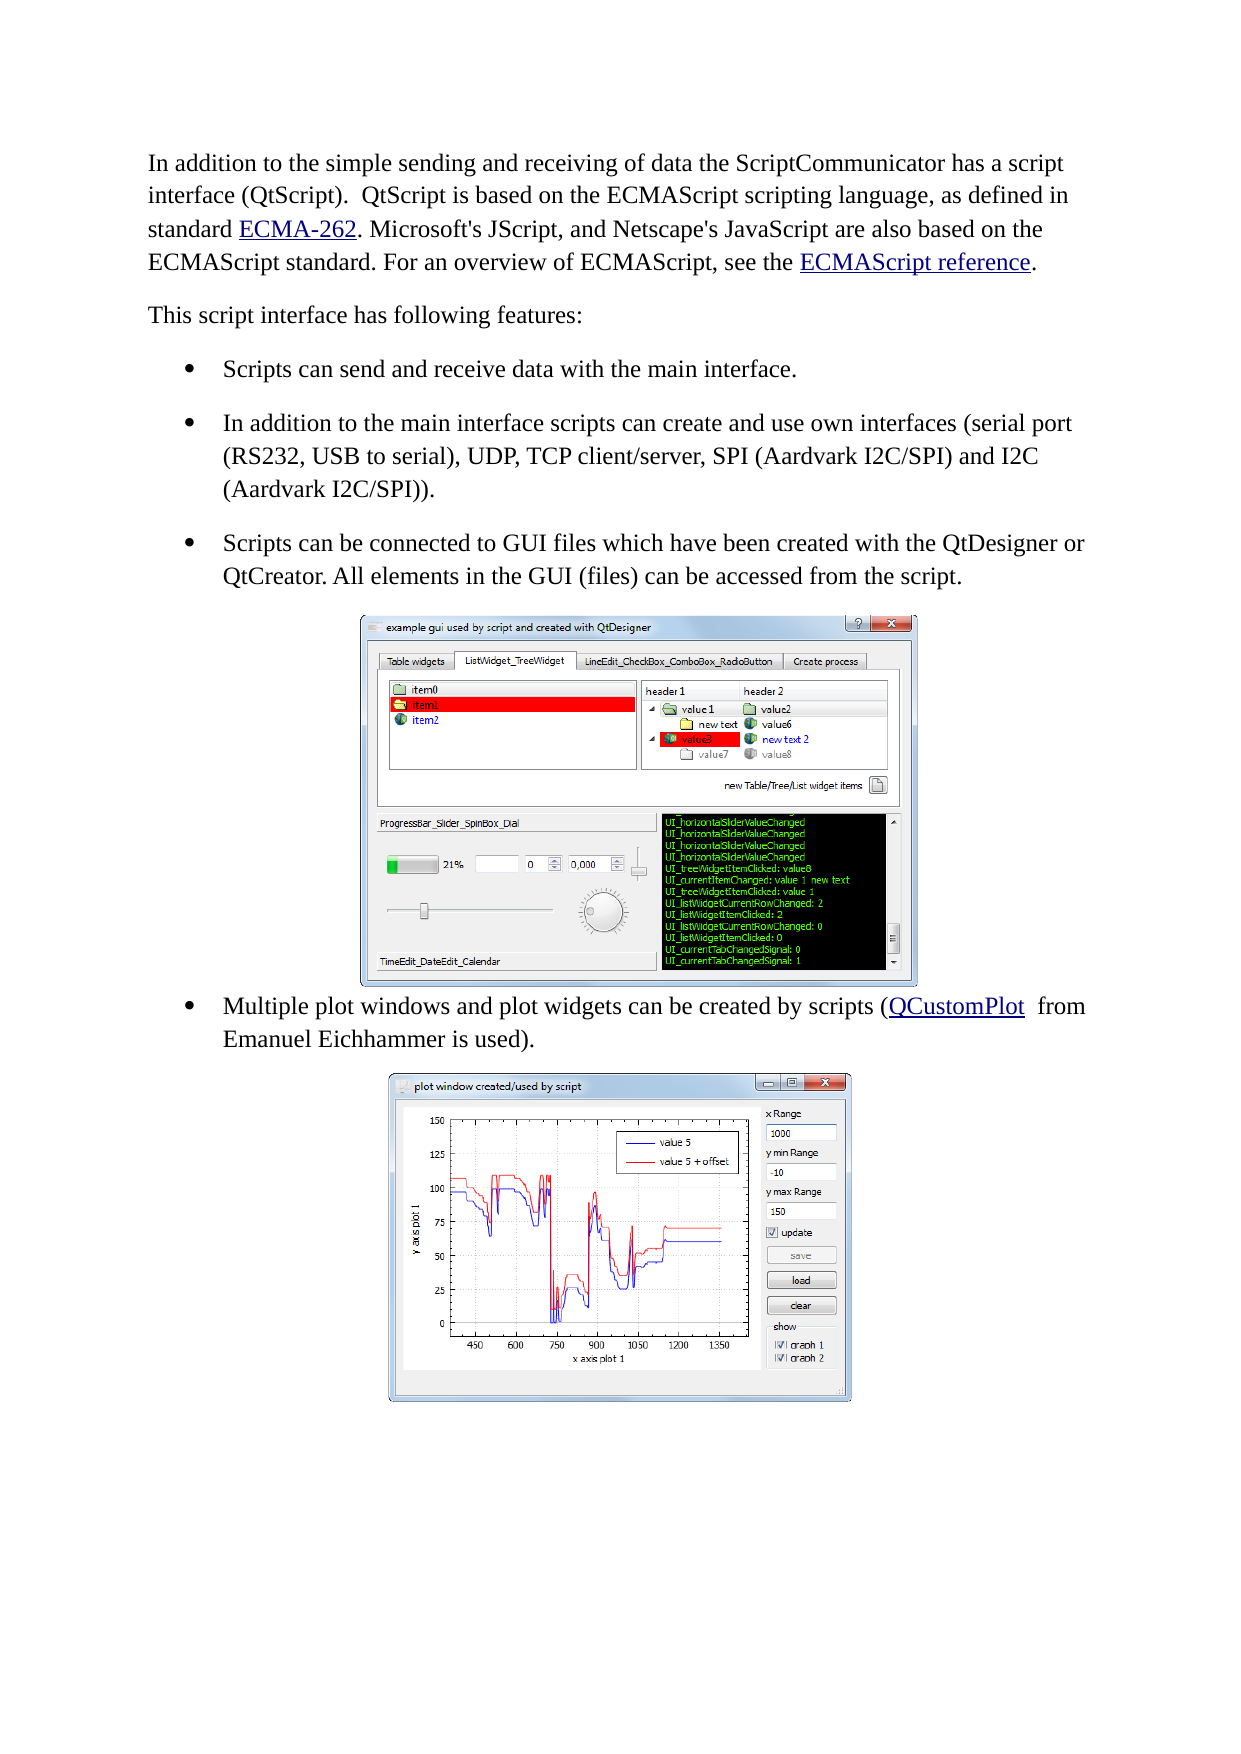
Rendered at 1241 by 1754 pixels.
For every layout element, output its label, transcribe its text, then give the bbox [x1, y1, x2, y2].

list In addition to the main interface scripts can create and use own interfaces (serial port (RS232, USB to serial), UDP, TCP client/server, SPI (Aardvark I2C/SPI) and I2C (Aardvark I2C/SPI)). [185, 408, 1093, 503]
picture [388, 1073, 852, 1402]
text In addition to the simple sending and receiving of data the ScriptCommunicator has a script interface (QtScript). QtScript is based on the ECMAScript scripting language, as defined in standard ECMA-262. Microsoft's JScript, and Netscape's JavaScript are also based on the ECMAScript standard. For an overview of ECMAScript, see the ECMAScript reference. [148, 148, 1093, 275]
list Multiple plot windows and plot widgets can be created by scripts (QCustomPlot from Emanuel Eichhammer is used). [185, 987, 1093, 1053]
text This script interface has following features: [148, 301, 1093, 329]
picture [360, 615, 918, 987]
list Scripts can send and receive data with the main interface. [185, 354, 1093, 383]
list Scripts can be connected to GUI files which have been created with the QtDesigner or QtCreator. All elements in the GUI (files) can be accessed from the script. [185, 528, 1093, 590]
